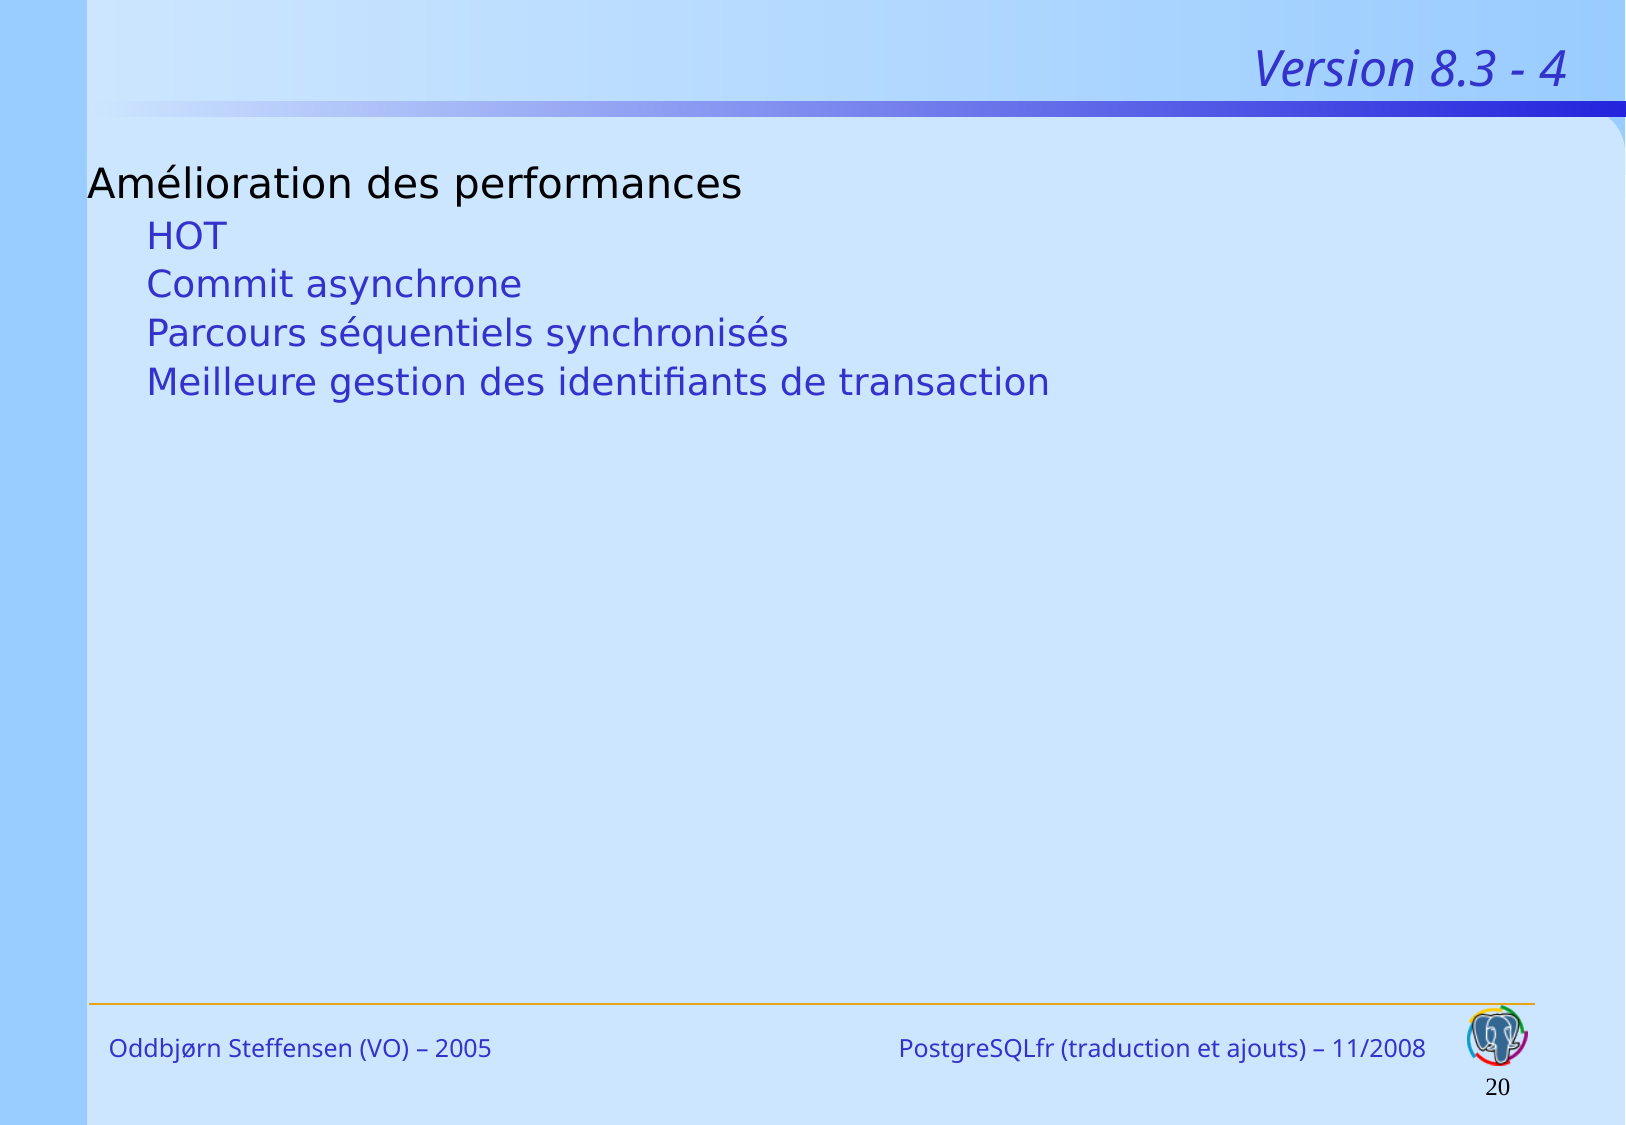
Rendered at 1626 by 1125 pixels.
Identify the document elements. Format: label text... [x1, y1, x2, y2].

list Amélioration des performances HOT Commit asynchrone Parcours séquentiels synchronisés Meilleure gestion des identifiants de transaction [86, 159, 1520, 965]
title Version 8.3 - 4 [172, 0, 1567, 134]
picture [1467, 1005, 1528, 1066]
